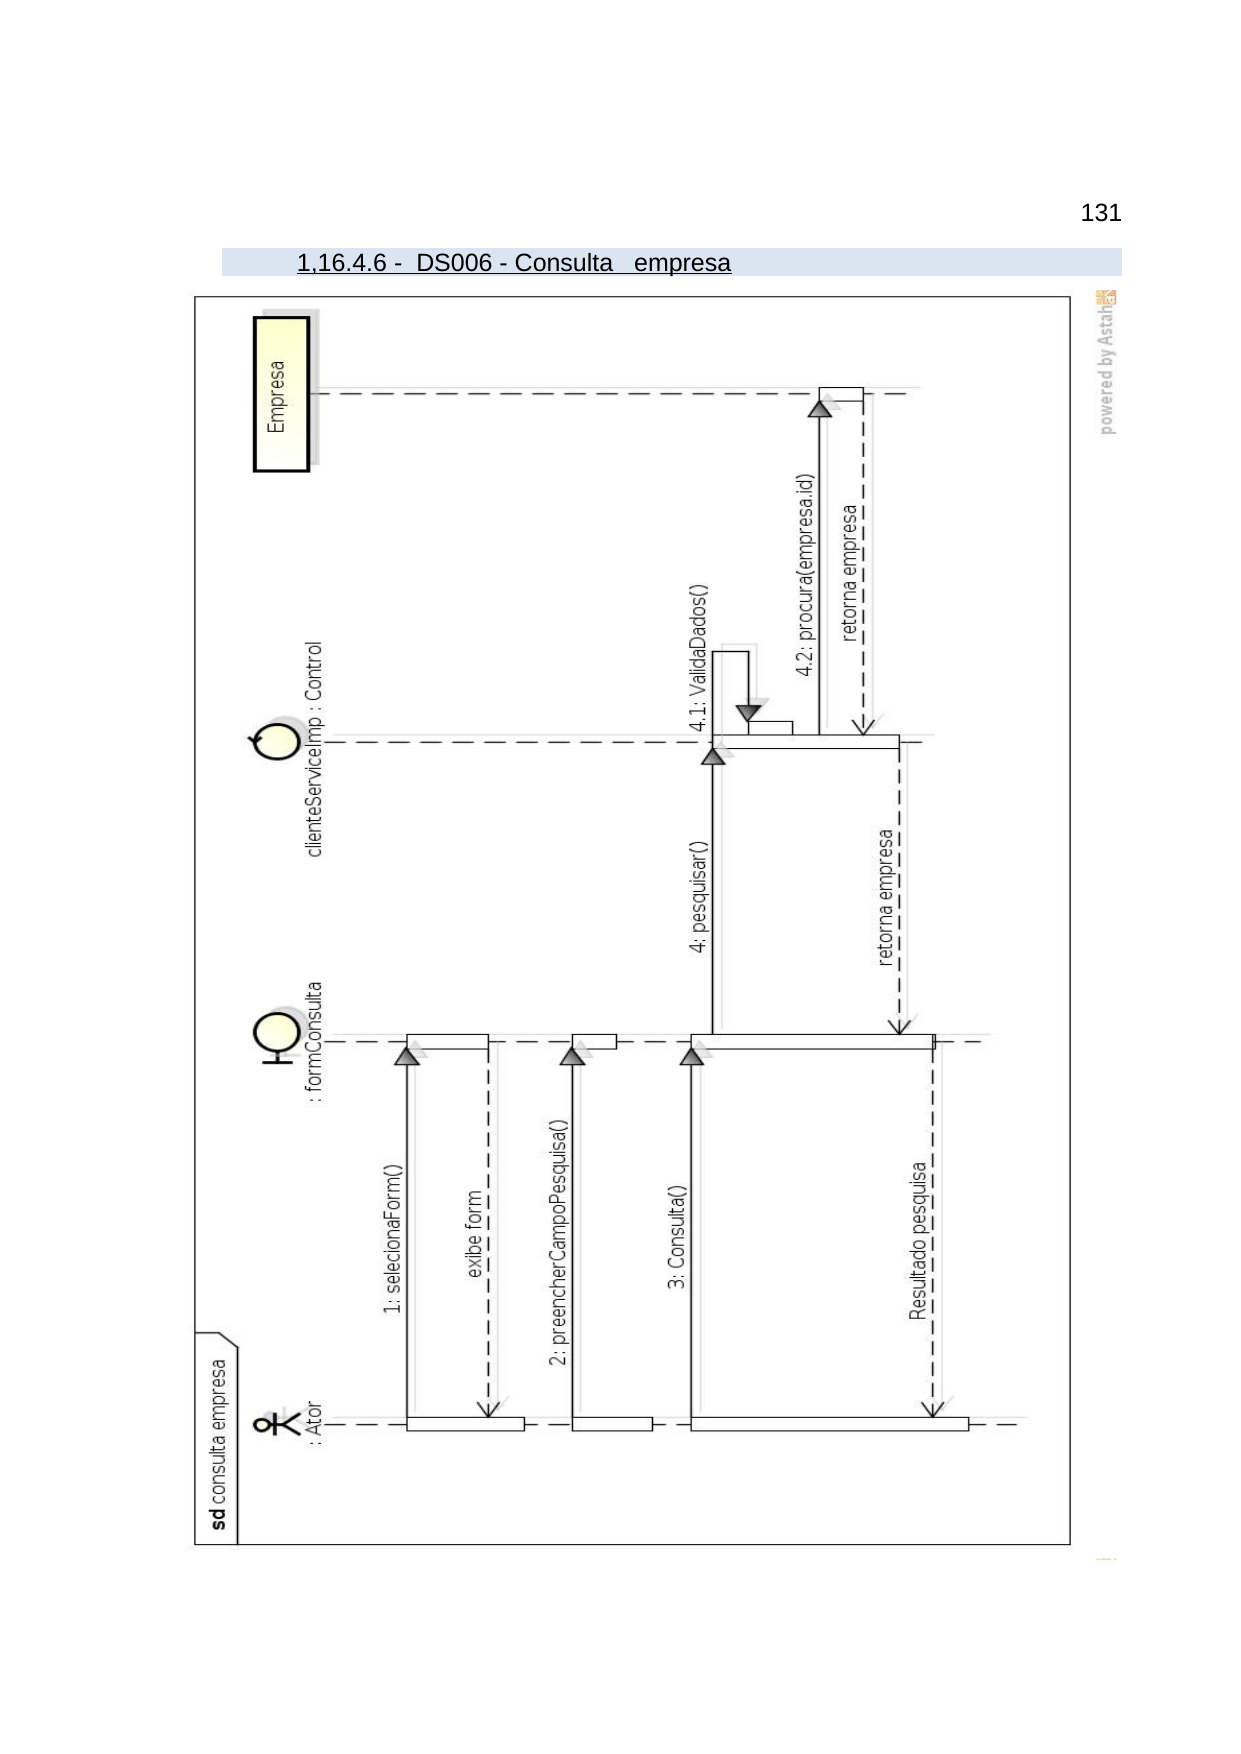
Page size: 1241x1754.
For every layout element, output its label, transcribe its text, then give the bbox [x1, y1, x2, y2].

picture [177, 290, 1123, 1565]
subtitle 1,16.4.6 - DS006 - Consulta empresa [222, 248, 1122, 276]
